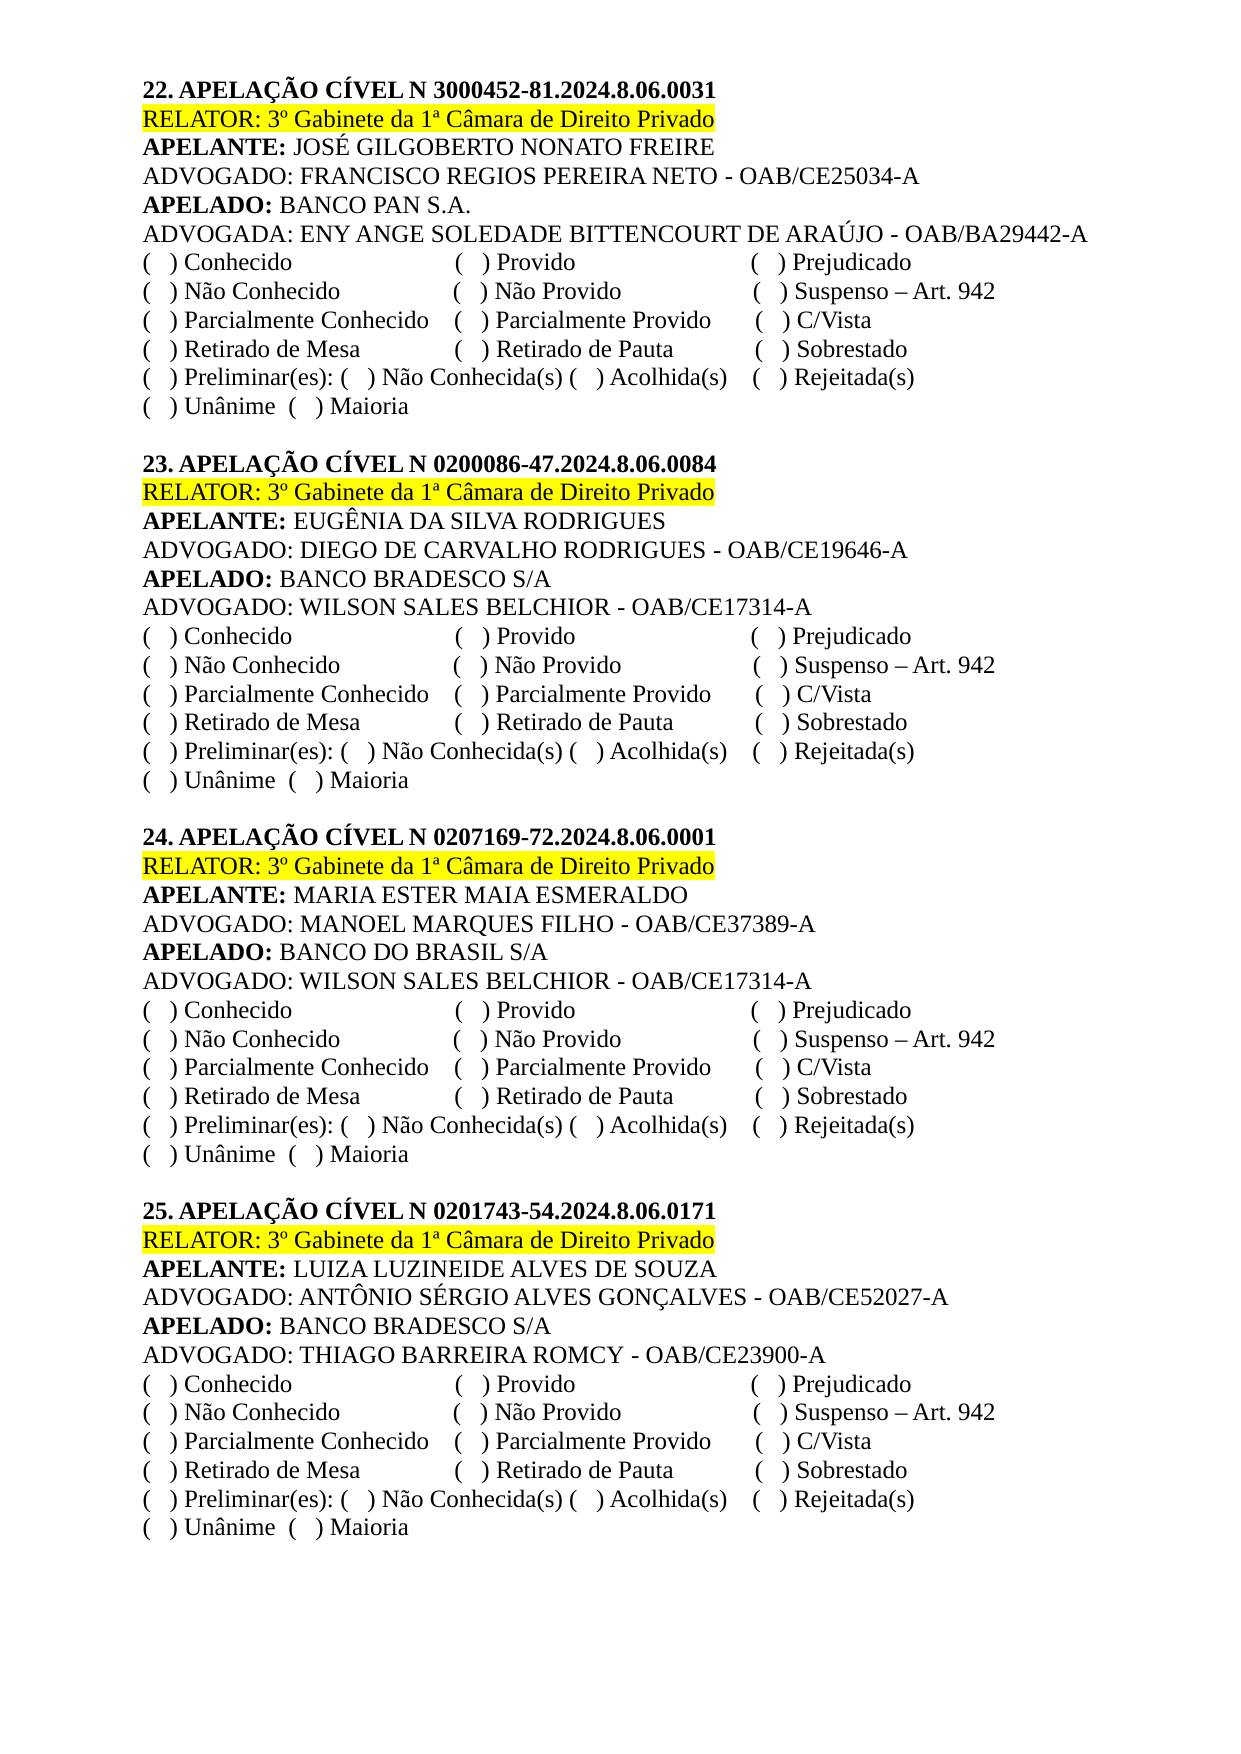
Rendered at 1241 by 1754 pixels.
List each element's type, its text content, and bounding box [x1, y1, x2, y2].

text ( ) Não Conhecido ( ) Não Provido ( ) Suspenso – Art. 942 [142, 1397, 1141, 1426]
text ( ) Retirado de Mesa ( ) Retirado de Pauta ( ) Sobrestado [142, 1455, 1141, 1484]
text ( ) Não Conhecido ( ) Não Provido ( ) Suspenso – Art. 942 [142, 650, 1141, 679]
text ( ) Parcialmente Conhecido ( ) Parcialmente Provido ( ) C/Vista [142, 679, 1141, 707]
text ( ) Unânime ( ) Maioria 23. APELAÇÃO CÍVEL N 0200086-47.2024.8.06.0084 RELATOR: 3º Gabinete da 1ª Câmara de Direito Privado APELANTE: EUGÊNIA DA SILVA RODRIGUES ADVOGADO: DIEGO DE CARVALHO RODRIGUES - OAB/CE19646-A APELADO: BANCO BRADESCO S/A ADVOGADO: WILSON SALES BELCHIOR - OAB/CE17314-A ( ) Conhecido ( ) Provido ( ) Prejudicado [142, 391, 1141, 650]
text ( ) Não Conhecido ( ) Não Provido ( ) Suspenso – Art. 942 [142, 276, 1141, 305]
text ( ) Unânime ( ) Maioria 25. APELAÇÃO CÍVEL N 0201743-54.2024.8.06.0171 RELATOR: 3º Gabinete da 1ª Câmara de Direito Privado APELANTE: LUIZA LUZINEIDE ALVES DE SOUZA ADVOGADO: ANTÔNIO SÉRGIO ALVES GONÇALVES - OAB/CE52027-A APELADO: BANCO BRADESCO S/A ADVOGADO: THIAGO BARREIRA ROMCY - OAB/CE23900-A ( ) Conhecido ( ) Provido ( ) Prejudicado [142, 1139, 1141, 1397]
text ( ) Parcialmente Conhecido ( ) Parcialmente Provido ( ) C/Vista [142, 305, 1141, 334]
text ( ) Parcialmente Conhecido ( ) Parcialmente Provido ( ) C/Vista [142, 1426, 1141, 1455]
text ( ) Não Conhecido ( ) Não Provido ( ) Suspenso – Art. 942 [142, 1024, 1141, 1052]
text ( ) Preliminar(es): ( ) Não Conhecida(s) ( ) Acolhida(s) ( ) Rejeitada(s) [142, 736, 1141, 765]
text ( ) Retirado de Mesa ( ) Retirado de Pauta ( ) Sobrestado [142, 1081, 1141, 1110]
text ( ) Preliminar(es): ( ) Não Conhecida(s) ( ) Acolhida(s) ( ) Rejeitada(s) [142, 362, 1141, 391]
text ( ) Unânime ( ) Maioria [142, 1512, 1141, 1599]
text ( ) Parcialmente Conhecido ( ) Parcialmente Provido ( ) C/Vista [142, 1052, 1141, 1081]
text ( ) Retirado de Mesa ( ) Retirado de Pauta ( ) Sobrestado [142, 707, 1141, 736]
text ( ) Preliminar(es): ( ) Não Conhecida(s) ( ) Acolhida(s) ( ) Rejeitada(s) [142, 1110, 1141, 1139]
text ( ) Retirado de Mesa ( ) Retirado de Pauta ( ) Sobrestado [142, 334, 1141, 362]
text ( ) Unânime ( ) Maioria 24. APELAÇÃO CÍVEL N 0207169-72.2024.8.06.0001 RELATOR: 3º Gabinete da 1ª Câmara de Direito Privado APELANTE: MARIA ESTER MAIA ESMERALDO ADVOGADO: MANOEL MARQUES FILHO - OAB/CE37389-A APELADO: BANCO DO BRASIL S/A ADVOGADO: WILSON SALES BELCHIOR - OAB/CE17314-A ( ) Conhecido ( ) Provido ( ) Prejudicado [142, 765, 1141, 1024]
text ( ) Preliminar(es): ( ) Não Conhecida(s) ( ) Acolhida(s) ( ) Rejeitada(s) [142, 1484, 1141, 1512]
text 22. APELAÇÃO CÍVEL N 3000452-81.2024.8.06.0031 RELATOR: 3º Gabinete da 1ª Câmara de Direito Privado APELANTE: JOSÉ GILGOBERTO NONATO FREIRE ADVOGADO: FRANCISCO REGIOS PEREIRA NETO - OAB/CE25034-A APELADO: BANCO PAN S.A. ADVOGADA: ENY ANGE SOLEDADE BITTENCOURT DE ARAÚJO - OAB/BA29442-A ( ) Conhecido ( ) Provido ( ) Prejudicado [142, 75, 1141, 276]
